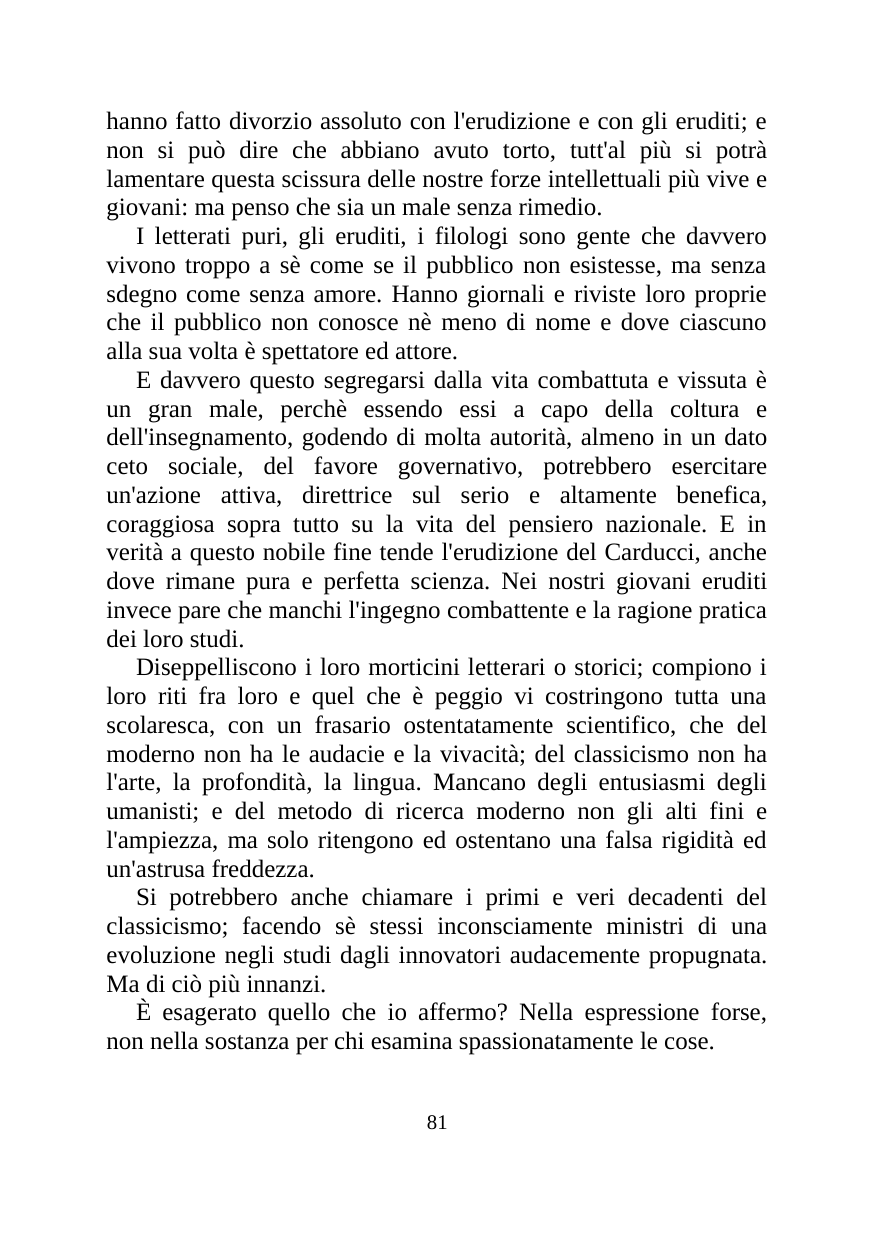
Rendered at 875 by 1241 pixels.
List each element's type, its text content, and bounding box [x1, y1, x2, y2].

text È esagerato quello che io affermo? Nella espressione forse, non nella sostanza per chi esamina spassionatamente le cose. [106, 997, 768, 1055]
text I letterati puri, gli eruditi, i filologi sono gente che davvero vivono troppo a sè come se il pubblico non esistesse, ma senza sdegno come senza amore. Hanno giornali e riviste loro proprie che il pubblico non conosce nè meno di nome e dove ciascuno alla sua volta è spettatore ed attore. [106, 221, 768, 365]
text E davvero questo segregarsi dalla vita combattuta e vissuta è un gran male, perchè essendo essi a capo della coltura e dell'insegnamento, godendo di molta autorità, almeno in un dato ceto sociale, del favore governativo, potrebbero esercitare un'azione attiva, direttrice sul serio e altamente benefica, coraggiosa sopra tutto su la vita del pensiero nazionale. E in verità a questo nobile fine tende l'erudizione del Carducci, anche dove rimane pura e perfetta scienza. Nei nostri giovani eruditi invece pare che manchi l'ingegno combattente e la ragione pratica dei loro studi. [106, 365, 768, 652]
text Diseppelliscono i loro morticini letterari o storici; compiono i loro riti fra loro e quel che è peggio vi costringono tutta una scolaresca, con un frasario ostentatamente scientifico, che del moderno non ha le audacie e la vivacità; del classicismo non ha l'arte, la profondità, la lingua. Mancano degli entusiasmi degli umanisti; e del metodo di ricerca moderno non gli alti fini e l'ampiezza, ma solo ritengono ed ostentano una falsa rigidità ed un'astrusa freddezza. [106, 652, 768, 882]
text hanno fatto divorzio assoluto con l'erudizione e con gli eruditi; e non si può dire che abbiano avuto torto, tutt'al più si potrà lamentare questa scissura delle nostre forze intellettuali più vive e giovani: ma penso che sia un male senza rimedio. [106, 106, 768, 221]
text Si potrebbero anche chiamare i primi e veri decadenti del classicismo; facendo sè stessi inconsciamente ministri di una evoluzione negli studi dagli innovatori audacemente propugnata. Ma di ciò più innanzi. [106, 882, 768, 997]
